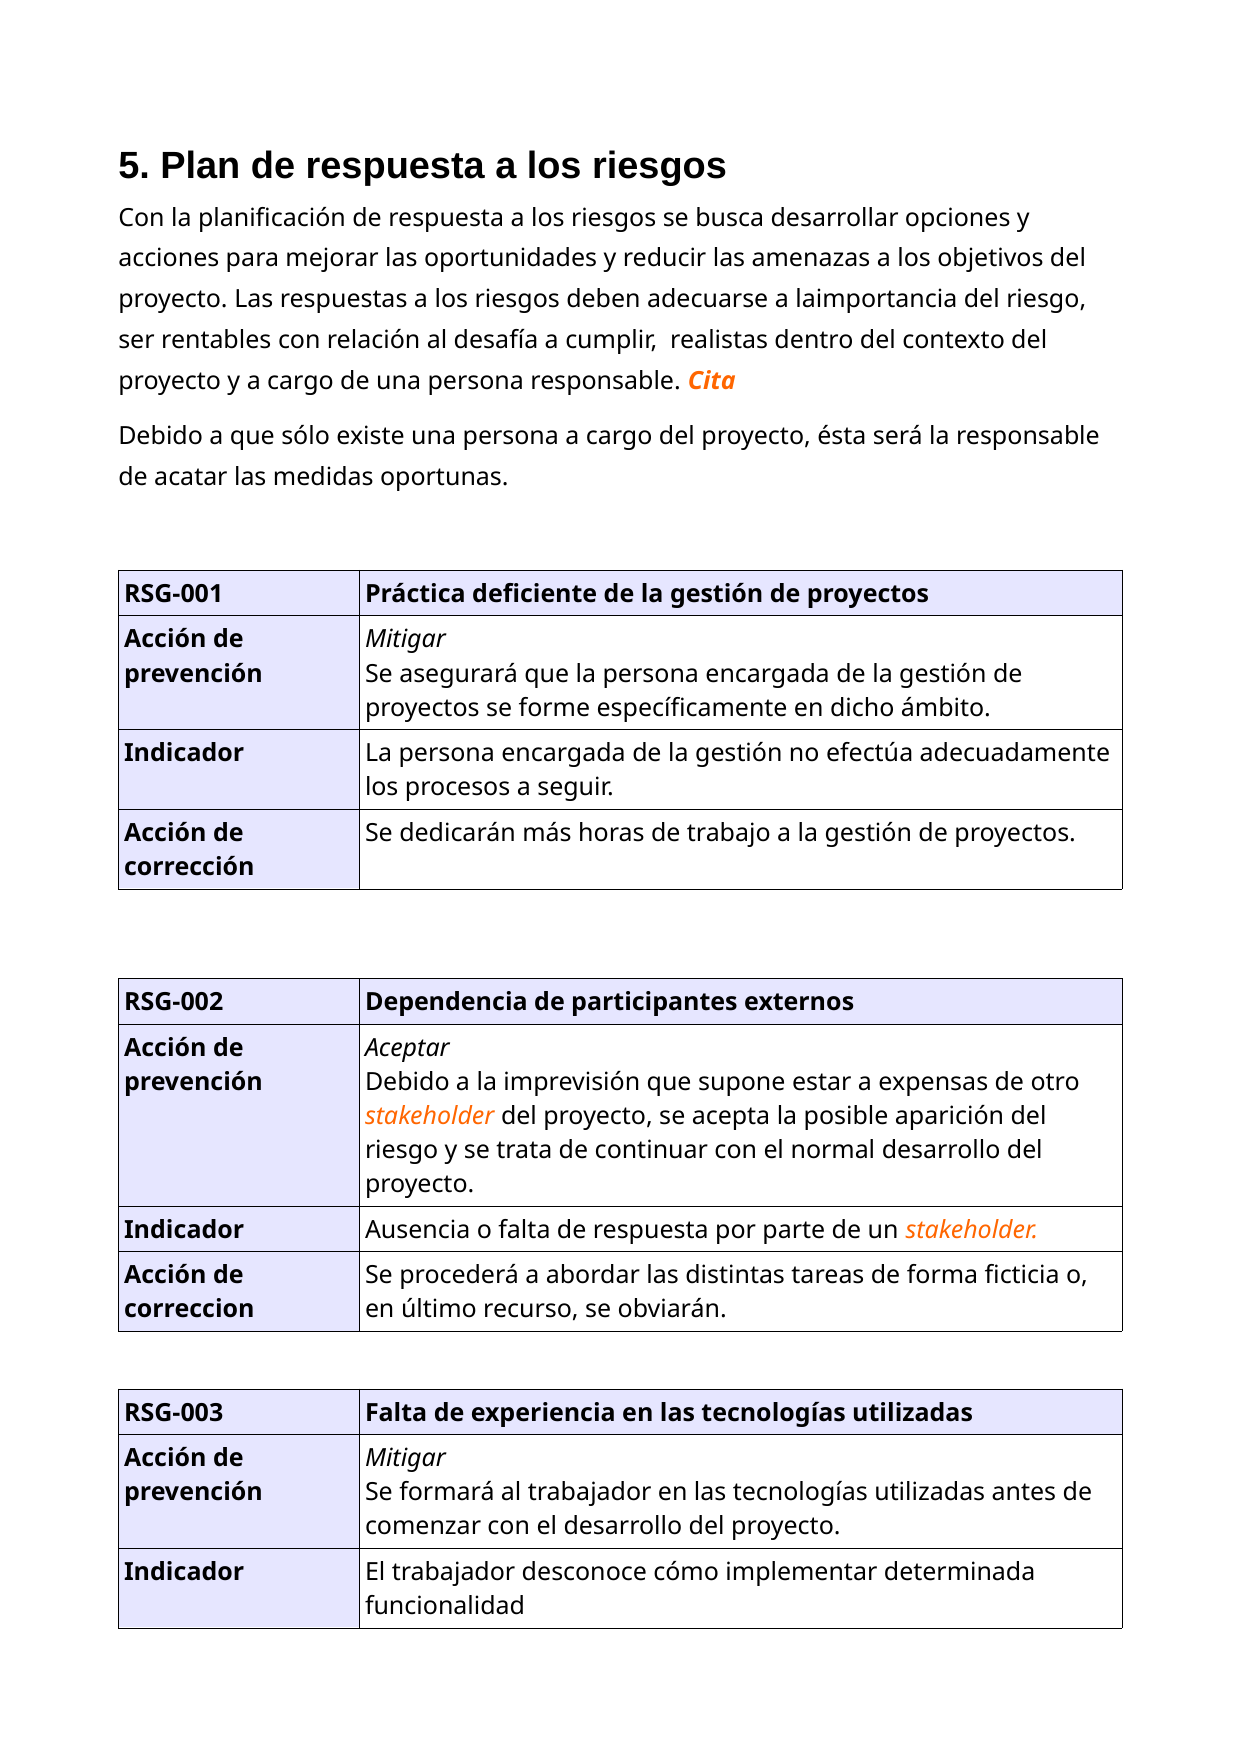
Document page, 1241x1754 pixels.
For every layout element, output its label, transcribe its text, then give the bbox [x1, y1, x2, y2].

text Debido a que sólo existe una persona a cargo del proyecto, ésta será la responsable de acatar las medidas oportunas. [118, 418, 1122, 493]
text Con la planificación de respuesta a los riesgos se busca desarrollar opciones y acciones para mejorar las oportunidades y reducir las amenazas a los objetivos del proyecto. Las respuestas a los riesgos deben adecuarse a laimportancia del riesgo, ser rentables con relación al desafía a cumplir, realistas dentro del contexto del proyecto y a cargo de una persona responsable. Cita [118, 199, 1122, 397]
table_cell Acción de corrección [119, 810, 359, 888]
table_header Dependencia de participantes externos [360, 979, 1122, 1024]
table_cell Se dedicarán más horas de trabajo a la gestión de proyectos. [360, 810, 1122, 888]
subtitle 5. Plan de respuesta a los riesgos [118, 143, 1122, 187]
table_cell Acción de correccion [119, 1252, 359, 1331]
table_header RSG-003 [119, 1390, 359, 1434]
table_header RSG-002 [119, 979, 359, 1024]
table_header RSG-001 [119, 571, 359, 615]
table_cell Indicador [119, 1549, 359, 1627]
table_header Falta de experiencia en las tecnologías utilizadas [360, 1390, 1122, 1434]
table_cell Aceptar Debido a la imprevisión que supone estar a expensas de otro stakeholder del proyecto, se acepta la posible aparición del riesgo y se trata de continuar con el normal desarrollo del proyecto. [360, 1025, 1122, 1206]
table_cell Mitigar Se formará al trabajador en las tecnologías utilizadas antes de comenzar con el desarrollo del proyecto. [360, 1435, 1122, 1548]
table_cell Ausencia o falta de respuesta por parte de un stakeholder. [360, 1207, 1122, 1251]
table_header Práctica deficiente de la gestión de proyectos [360, 571, 1122, 615]
table_cell El trabajador desconoce cómo implementar determinada funcionalidad [360, 1549, 1122, 1627]
table_cell Indicador [119, 1207, 359, 1251]
table_cell Indicador [119, 730, 359, 809]
table_cell Acción de prevención [119, 1025, 359, 1206]
table_cell Acción de prevención [119, 1435, 359, 1548]
table_cell Mitigar Se asegurará que la persona encargada de la gestión de proyectos se forme específicamente en dicho ámbito. [360, 616, 1122, 729]
table_cell La persona encargada de la gestión no efectúa adecuadamente los procesos a seguir. [360, 730, 1122, 809]
table_cell Acción de prevención [119, 616, 359, 729]
table_cell Se procederá a abordar las distintas tareas de forma ficticia o, en último recurso, se obviarán. [360, 1252, 1122, 1331]
